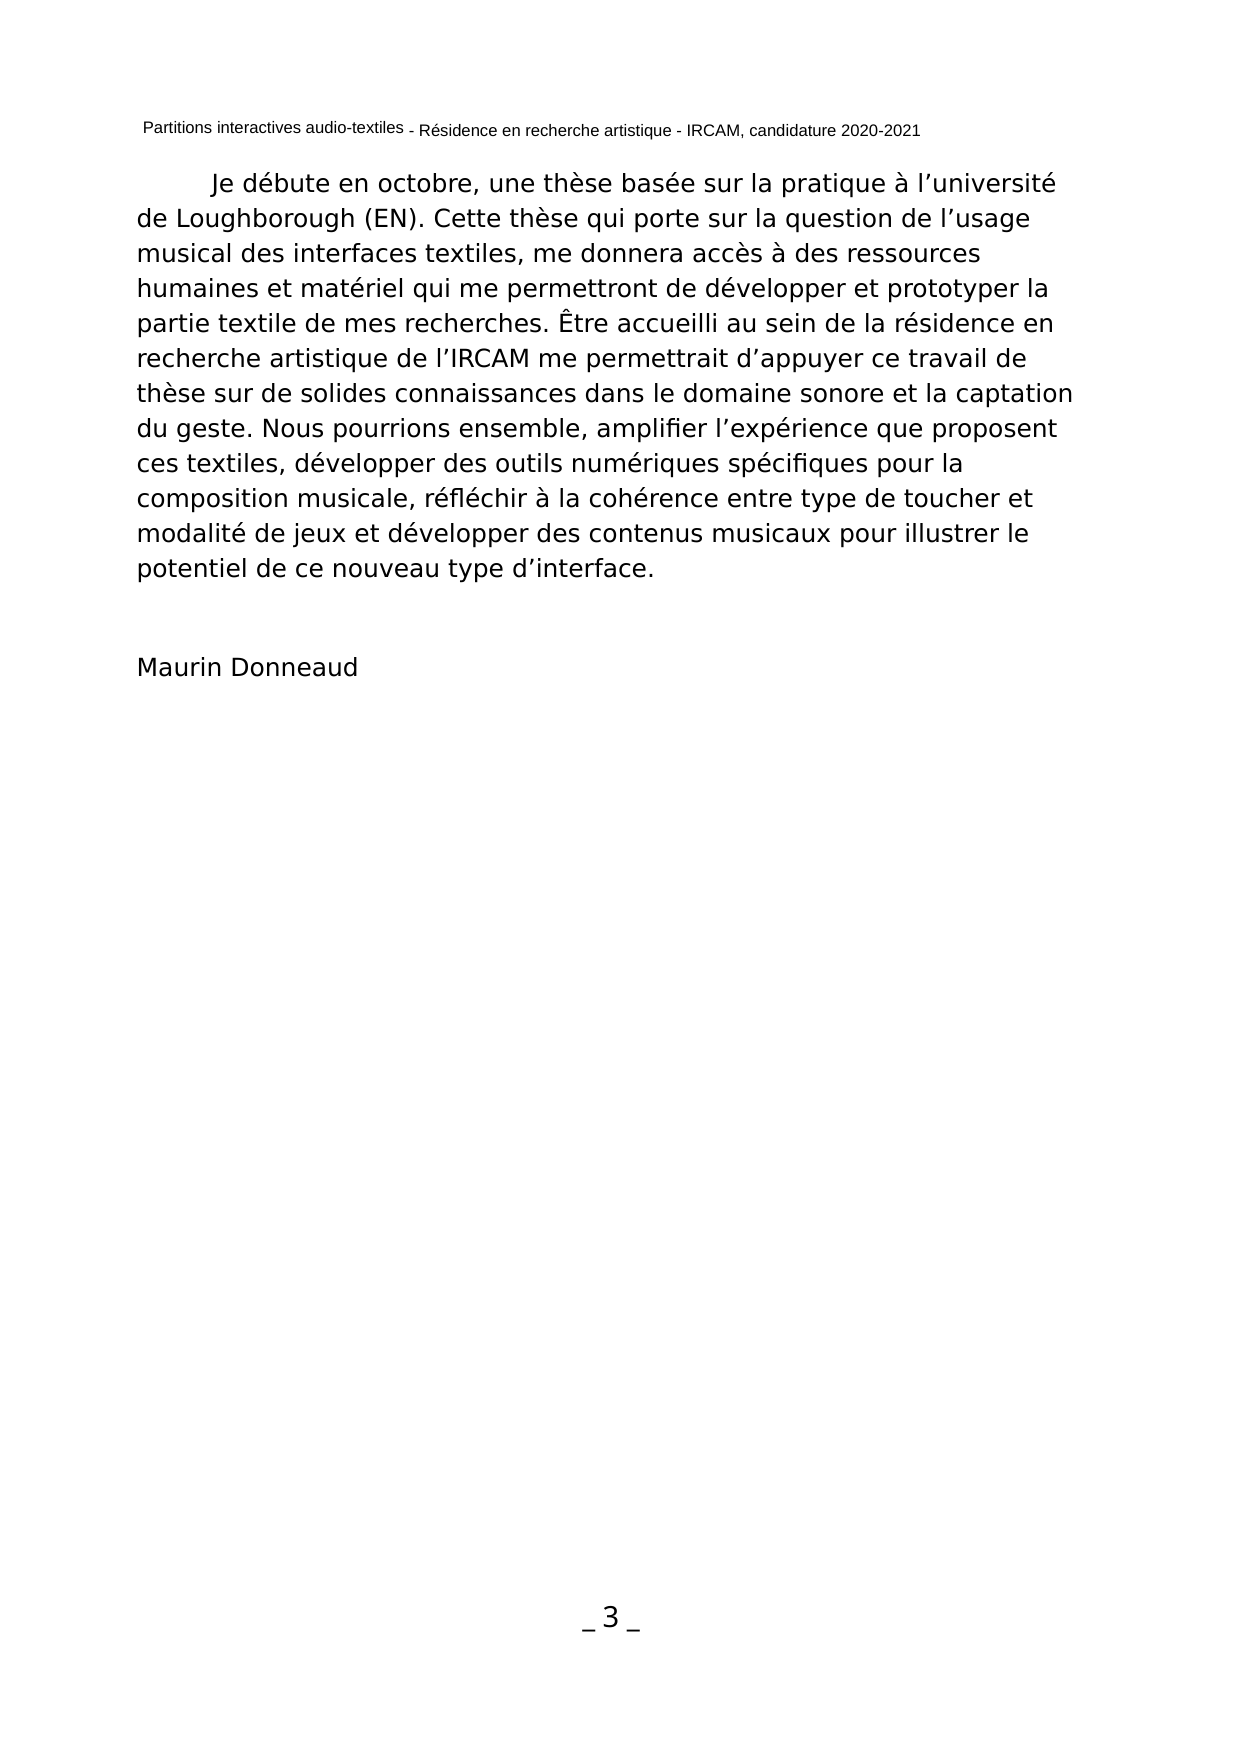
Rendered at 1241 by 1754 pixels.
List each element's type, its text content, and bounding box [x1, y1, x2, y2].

text Je débute en octobre, une thèse basée sur la pratique à l’université de Loughborough (EN). Cette thèse qui porte sur la question de l’usage musical des interfaces textiles, me donnera accès à des ressources humaines et matériel qui me permettront de développer et prototyper la partie textile de mes recherches. Être accueilli au sein de la résidence en recherche artistique de l’IRCAM me permettrait d’appuyer ce travail de thèse sur de solides connaissances dans le domaine sonore et la captation du geste. Nous pourrions ensemble, amplifier l’expérience que proposent ces textiles, développer des outils numériques spécifiques pour la composition musicale, réfléchir à la cohérence entre type de toucher et modalité de jeux et développer des contenus musicaux pour illustrer le potentiel de ce nouveau type d’interface. [136, 169, 1085, 583]
text Maurin Donneaud [136, 653, 1085, 682]
